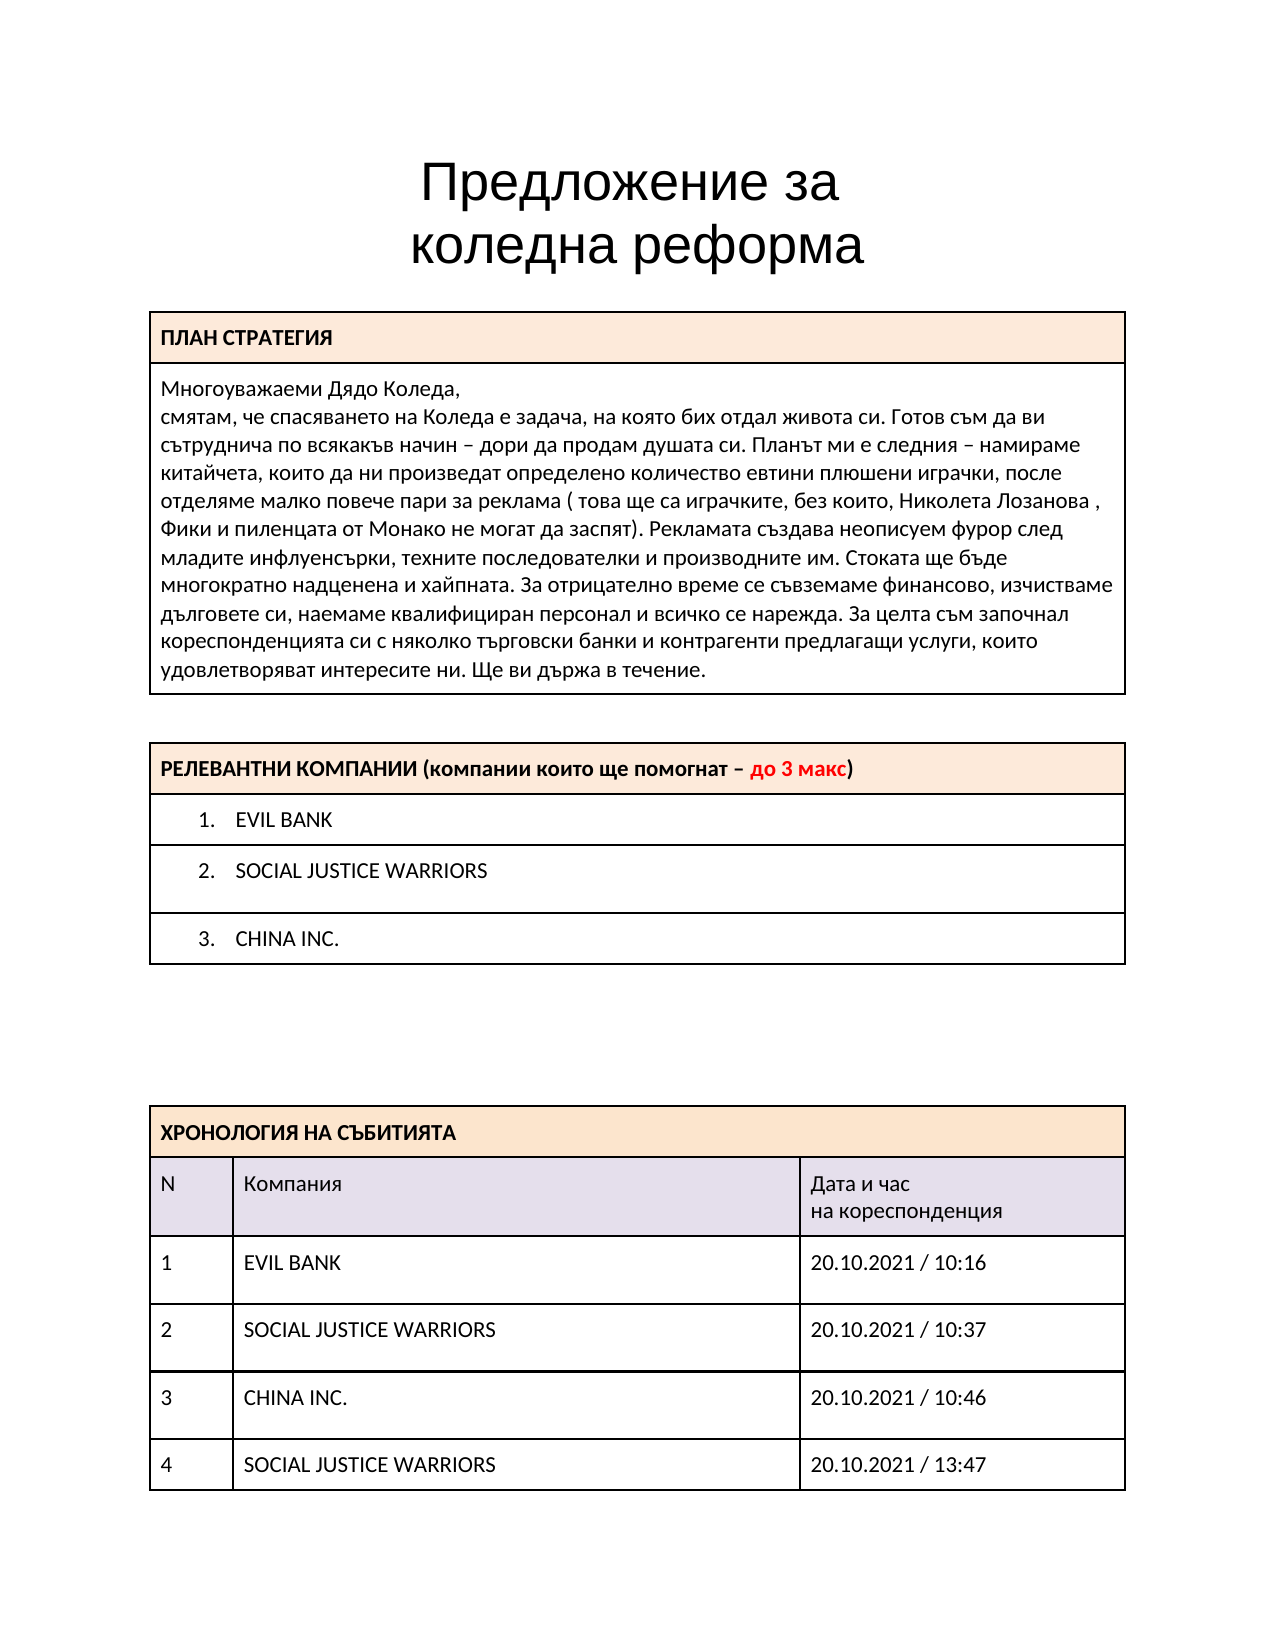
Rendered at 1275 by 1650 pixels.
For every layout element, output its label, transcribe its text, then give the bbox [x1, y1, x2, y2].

table_cell SOCIAL JUSTICE WARRIORS [151, 846, 1124, 912]
table_cell EVIL BANK [234, 1237, 799, 1303]
table_cell SOCIAL JUSTICE WARRIORS [234, 1305, 799, 1370]
table_cell 20.10.2021 / 13:47 [801, 1440, 1124, 1489]
table_cell 20.10.2021 / 10:37 [801, 1305, 1124, 1370]
table_cell Многоуважаеми Дядо Коледа, смятам, че спасяването на Коледа е задача, на която бих отдал живота си. Готов съм да ви сътруднича по всякакъв начин – дори да продам душата си. Планът ми е следния – намираме китайчета, които да ни произведат определено количество евтини плюшени играчки, после отделяме малко повече пари за реклама ( това ще са играчките, без които, Николета Лозанова , Фики и пиленцата от Монако не могат да заспят). Рекламата създава неописуем фурор след младите инфлуенсърки, техните последователки и производните им. Стоката ще бъде многократно надценена и хайпната. За отрицателно време се съвземаме финансово, изчистваме дълговете си, наемаме квалифициран персонал и всичко се нарежда. За целта съм започнал кореспонденцията си с няколко търговски банки и контрагенти предлагащи услуги, които удовлетворяват интересите ни. Ще ви държа в течение. [151, 364, 1124, 693]
table_cell 3 [151, 1373, 232, 1438]
table_cell Дата и час на кореспонденция [801, 1158, 1124, 1235]
table_cell SOCIAL JUSTICE WARRIORS [234, 1440, 799, 1489]
table_header ПЛАН СТРАТЕГИЯ [151, 313, 1124, 362]
table_cell 4 [151, 1440, 232, 1489]
title Предложение за коледна реформа [150, 150, 1125, 274]
table_cell 1 [151, 1237, 232, 1303]
table_cell EVIL BANK [151, 795, 1124, 844]
table_header РЕЛЕВАНТНИ КОМПАНИИ (компании които ще помогнат – до 3 макс) [151, 744, 1124, 793]
table_cell CHINA INC. [234, 1373, 799, 1438]
table_cell 2 [151, 1305, 232, 1370]
table_cell CHINA INC. [151, 914, 1124, 962]
table_cell 20.10.2021 / 10:46 [801, 1373, 1124, 1438]
table_cell N [151, 1158, 232, 1235]
table_cell 20.10.2021 / 10:16 [801, 1237, 1124, 1303]
table_cell Компания [234, 1158, 799, 1235]
table_header ХРОНОЛОГИЯ НА СЪБИТИЯТА [151, 1107, 1124, 1156]
